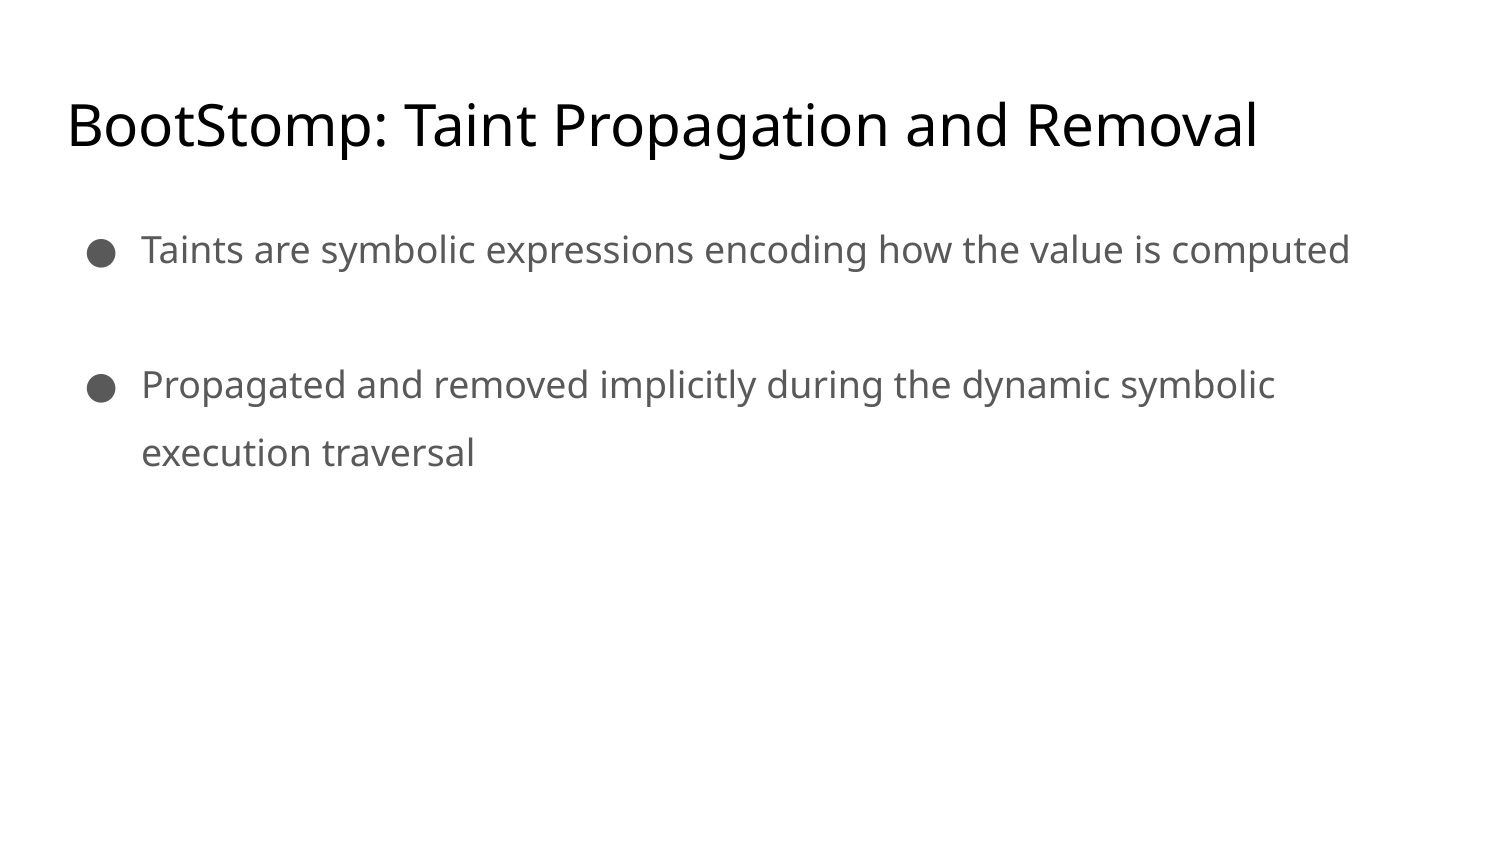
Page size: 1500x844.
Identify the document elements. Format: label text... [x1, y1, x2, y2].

title BootStomp: Taint Propagation and Removal [51, 72, 1449, 167]
list Taints are symbolic expressions encoding how the value is computed Propagated and removed implicitly during the dynamic symbolic execution traversal [51, 189, 1449, 750]
